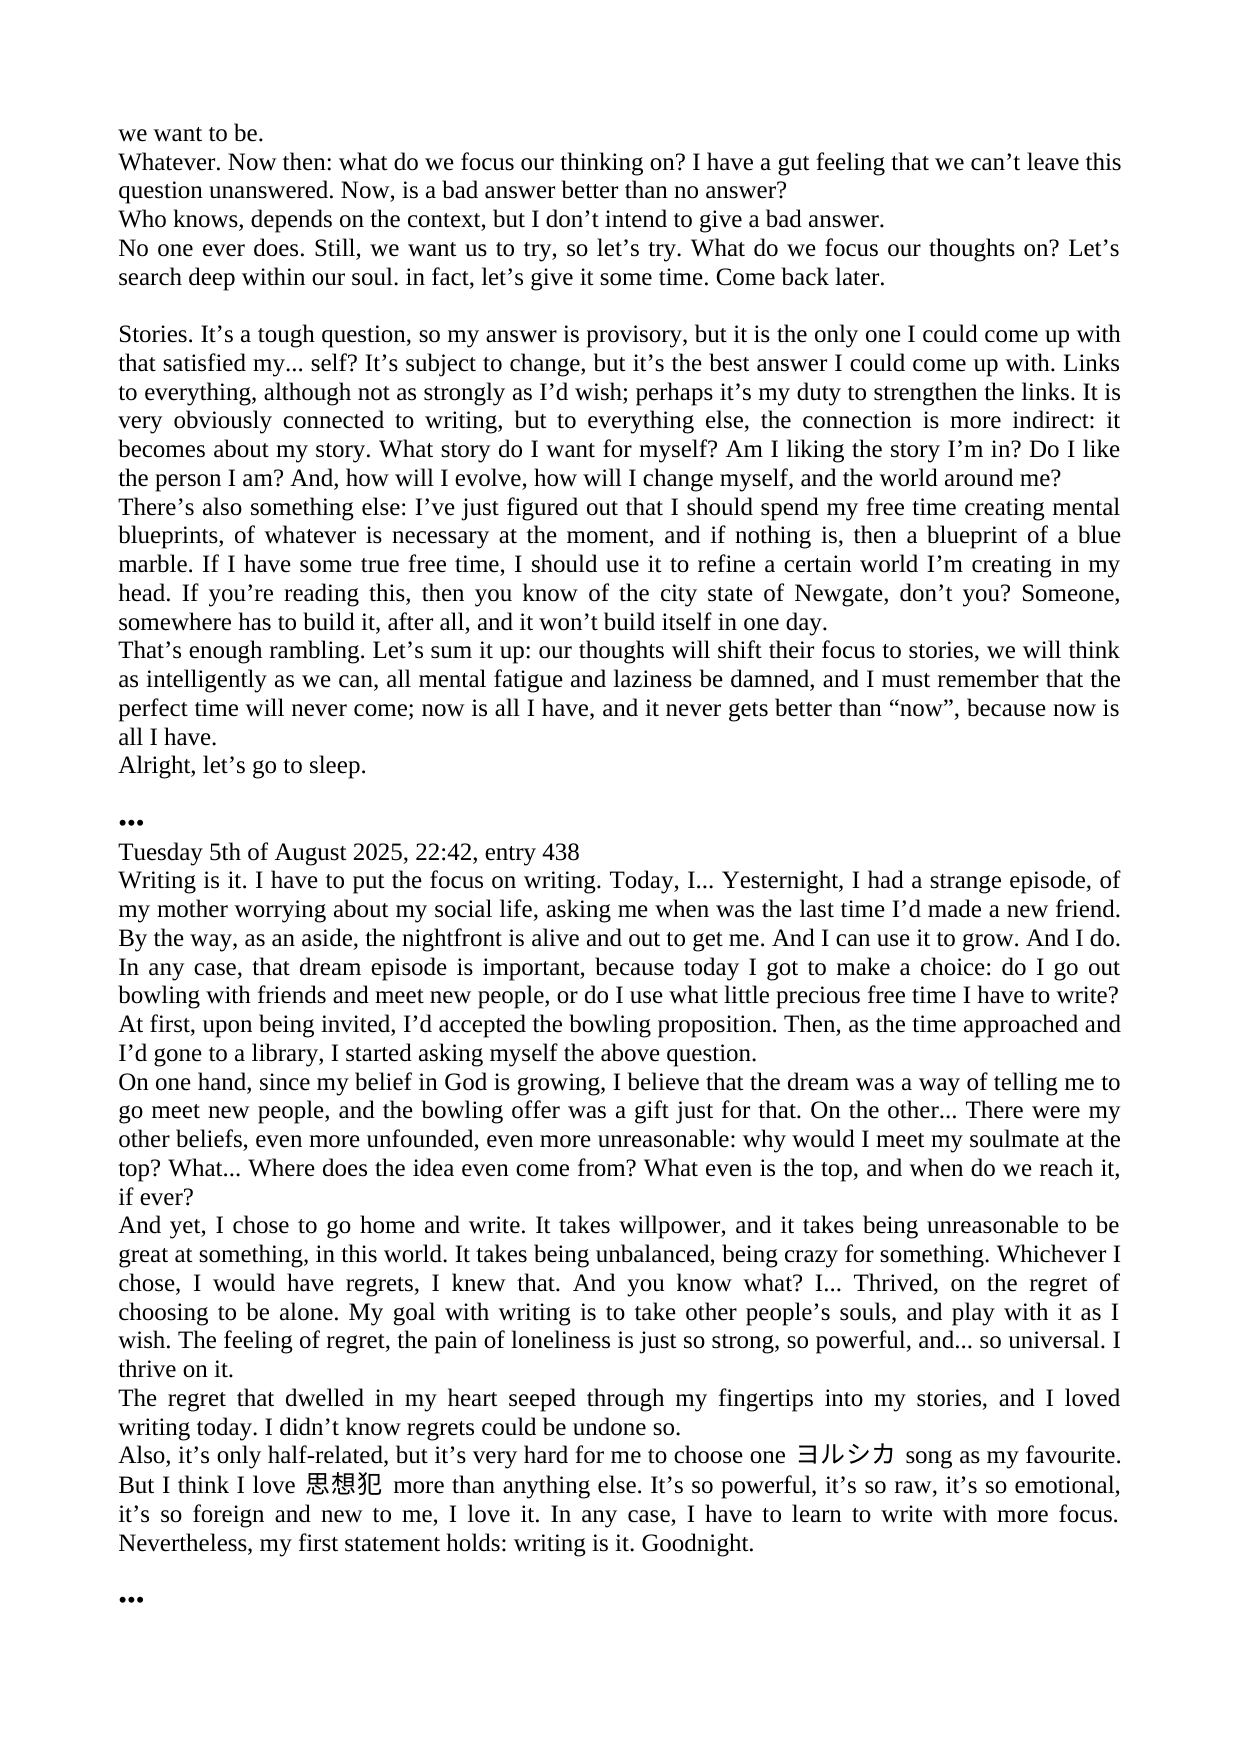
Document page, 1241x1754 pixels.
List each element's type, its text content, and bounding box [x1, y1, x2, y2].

text Whatever. Now then: what do we focus our thinking on? I have a gut feeling that we can’t leave this question unanswered. Now, is a bad answer better than no answer? [118, 147, 1122, 204]
text And yet, I chose to go home and write. It takes willpower, and it takes being unreasonable to be great at something, in this world. It takes being unbalanced, being crazy for something. Whichever I chose, I would have regrets, I knew that. And you know what? I... Thrived, on the regret of choosing to be alone. My goal with writing is to take other people’s souls, and play with it as I wish. The feeling of regret, the pain of loneliness is just so strong, so powerful, and... so universal. I thrive on it. [118, 1211, 1122, 1383]
text Tuesday 5th of August 2025, 22:42, entry 438 [118, 837, 1122, 866]
text The regret that dwelled in my heart seeped through my fingertips into my stories, and I loved writing today. I didn’t know regrets could be undone so. [118, 1383, 1122, 1441]
text Who knows, depends on the context, but I don’t intend to give a bad answer. [118, 204, 1122, 233]
text ••• [118, 808, 1122, 837]
text Writing is it. I have to put the focus on writing. Today, I... Yesternight, I had a strange episode, of my mother worrying about my social life, asking me when was the last time I’d made a new friend. By the way, as an aside, the nightfront is alive and out to get me. And I can use it to grow. And I do. In any case, that dream episode is important, because today I got to make a choice: do I go out bowling with friends and meet new people, or do I use what little precious free time I have to write? [118, 866, 1122, 1009]
text On one hand, since my belief in God is growing, I believe that the dream was a way of telling me to go meet new people, and the bowling offer was a gift just for that. On the other... There were my other beliefs, even more unfounded, even more unreasonable: why would I meet my soulmate at the top? What... Where does the idea even come from? What even is the top, and when do we reach it, if ever? [118, 1067, 1122, 1211]
text Alright, let’s go to sleep. [118, 751, 1122, 779]
text Also, it’s only half-related, but it’s very hard for me to choose one ヨルシカ song as my favourite. But I think I love 思想犯 more than anything else. It’s so powerful, it’s so raw, it’s so emotional, it’s so foreign and new to me, I love it. In any case, I have to learn to write with more focus. Nevertheless, my first statement holds: writing is it. Goodnight. [118, 1441, 1122, 1557]
text At first, upon being invited, I’d accepted the bowling proposition. Then, as the time approached and I’d gone to a library, I started asking myself the above question. [118, 1009, 1122, 1067]
text That’s enough rambling. Let’s sum it up: our thoughts will shift their focus to stories, we will think as intelligently as we can, all mental fatigue and laziness be damned, and I must remember that the perfect time will never come; now is all I have, and it never gets better than “now”, because now is all I have. [118, 636, 1122, 751]
text There’s also something else: I’ve just figured out that I should spend my free time creating mental blueprints, of whatever is necessary at the moment, and if nothing is, then a blueprint of a blue marble. If I have some true free time, I should use it to refine a certain world I’m creating in my head. If you’re reading this, then you know of the city state of Newgate, don’t you? Someone, somewhere has to build it, after all, and it won’t build itself in one day. [118, 492, 1122, 636]
text we want to be. [118, 118, 1122, 147]
text ••• [118, 1585, 1122, 1614]
text No one ever does. Still, we want us to try, so let’s try. What do we focus our thoughts on? Let’s search deep within our soul. in fact, let’s give it some time. Come back later. [118, 233, 1122, 291]
text Stories. It’s a tough question, so my answer is provisory, but it is the only one I could come up with that satisfied my... self? It’s subject to change, but it’s the best answer I could come up with. Links to everything, although not as strongly as I’d wish; perhaps it’s my duty to strengthen the links. It is very obviously connected to writing, but to everything else, the connection is more indirect: it becomes about my story. What story do I want for myself? Am I liking the story I’m in? Do I like the person I am? And, how will I evolve, how will I change myself, and the world around me? [118, 319, 1122, 492]
